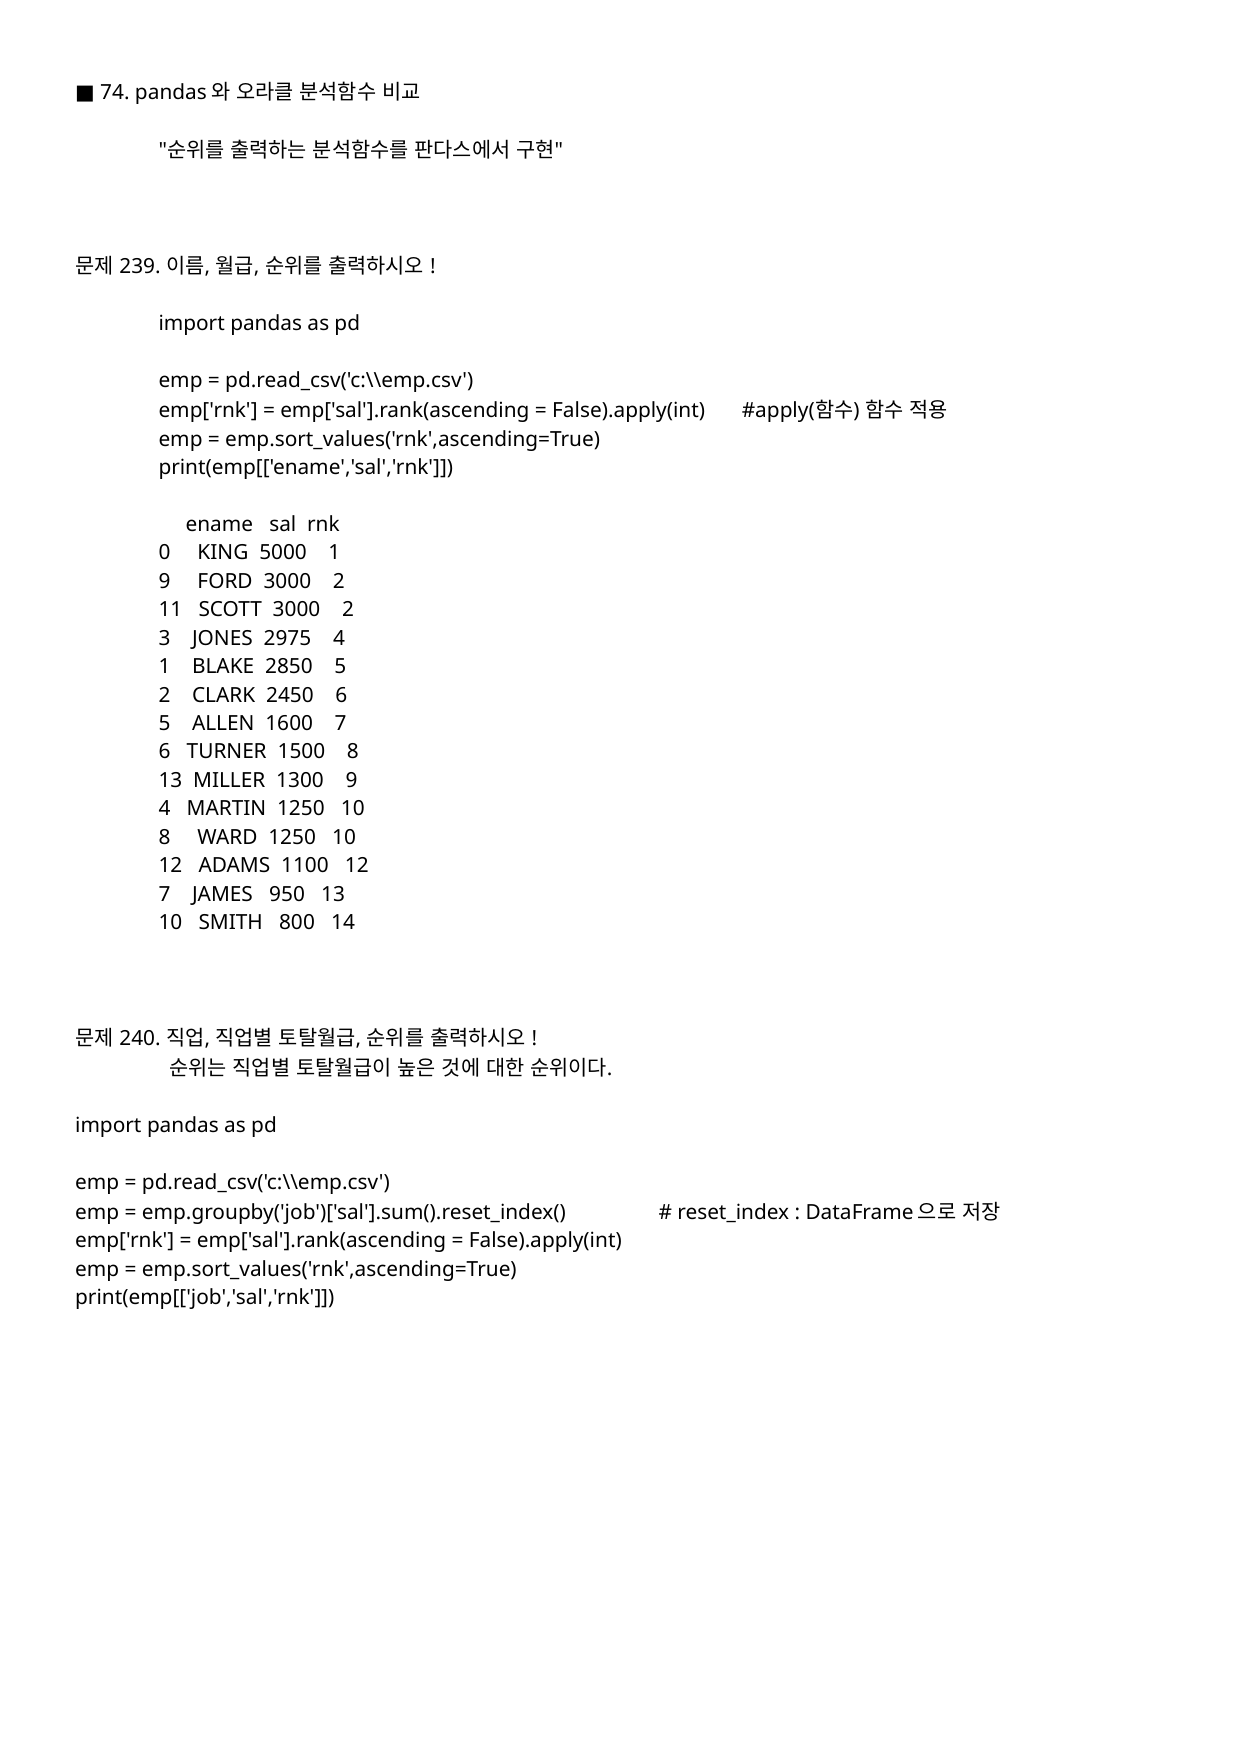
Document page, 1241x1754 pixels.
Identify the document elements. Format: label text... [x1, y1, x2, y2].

text emp = emp.sort_values('rnk',ascending=True) [75, 1254, 1165, 1282]
text emp = emp.sort_values('rnk',ascending=True) [75, 424, 1165, 452]
text emp = emp.groupby('job')['sal'].sum().reset_index() # reset_index : DataFrame으로 저장 [75, 1195, 1165, 1226]
text 문제 239. 이름, 월급, 순위를 출력하시오 ! [75, 249, 1165, 280]
text import pandas as pd [75, 308, 1165, 337]
text ■ 74. pandas와 오라클 분석함수 비교 [75, 75, 1165, 105]
text import pandas as pd [75, 1110, 1165, 1138]
text 9 FORD 3000 2 [75, 566, 1165, 594]
text 3 JONES 2975 4 [75, 623, 1165, 651]
text emp = pd.read_csv('c:\\emp.csv') [75, 1167, 1165, 1195]
text print(emp[['ename','sal','rnk']]) [75, 452, 1165, 481]
text "순위를 출력하는 분석함수를 판다스에서 구현" [75, 134, 1165, 164]
text 5 ALLEN 1600 7 [75, 708, 1165, 737]
text 13 MILLER 1300 9 [75, 765, 1165, 793]
text 11 SCOTT 3000 2 [75, 594, 1165, 623]
text 1 BLAKE 2850 5 [75, 651, 1165, 680]
text emp['rnk'] = emp['sal'].rank(ascending = False).apply(int) [75, 1226, 1165, 1254]
text 12 ADAMS 1100 12 [75, 850, 1165, 879]
text 10 SMITH 800 14 [75, 907, 1165, 936]
text emp['rnk'] = emp['sal'].rank(ascending = False).apply(int) #apply(함수) 함수 적용 [75, 393, 1165, 424]
text 6 TURNER 1500 8 [75, 737, 1165, 765]
text 2 CLARK 2450 6 [75, 680, 1165, 708]
text 8 WARD 1250 10 [75, 822, 1165, 850]
text 문제 240. 직업, 직업별 토탈월급, 순위를 출력하시오 ! [75, 1021, 1165, 1051]
text 0 KING 5000 1 [75, 537, 1165, 566]
text print(emp[['job','sal','rnk']]) [75, 1282, 1165, 1311]
text emp = pd.read_csv('c:\\emp.csv') [75, 365, 1165, 393]
text ename sal rnk [75, 509, 1165, 537]
text 7 JAMES 950 13 [75, 879, 1165, 907]
text 4 MARTIN 1250 10 [75, 793, 1165, 822]
text 순위는 직업별 토탈월급이 높은 것에 대한 순위이다. [75, 1051, 1165, 1082]
